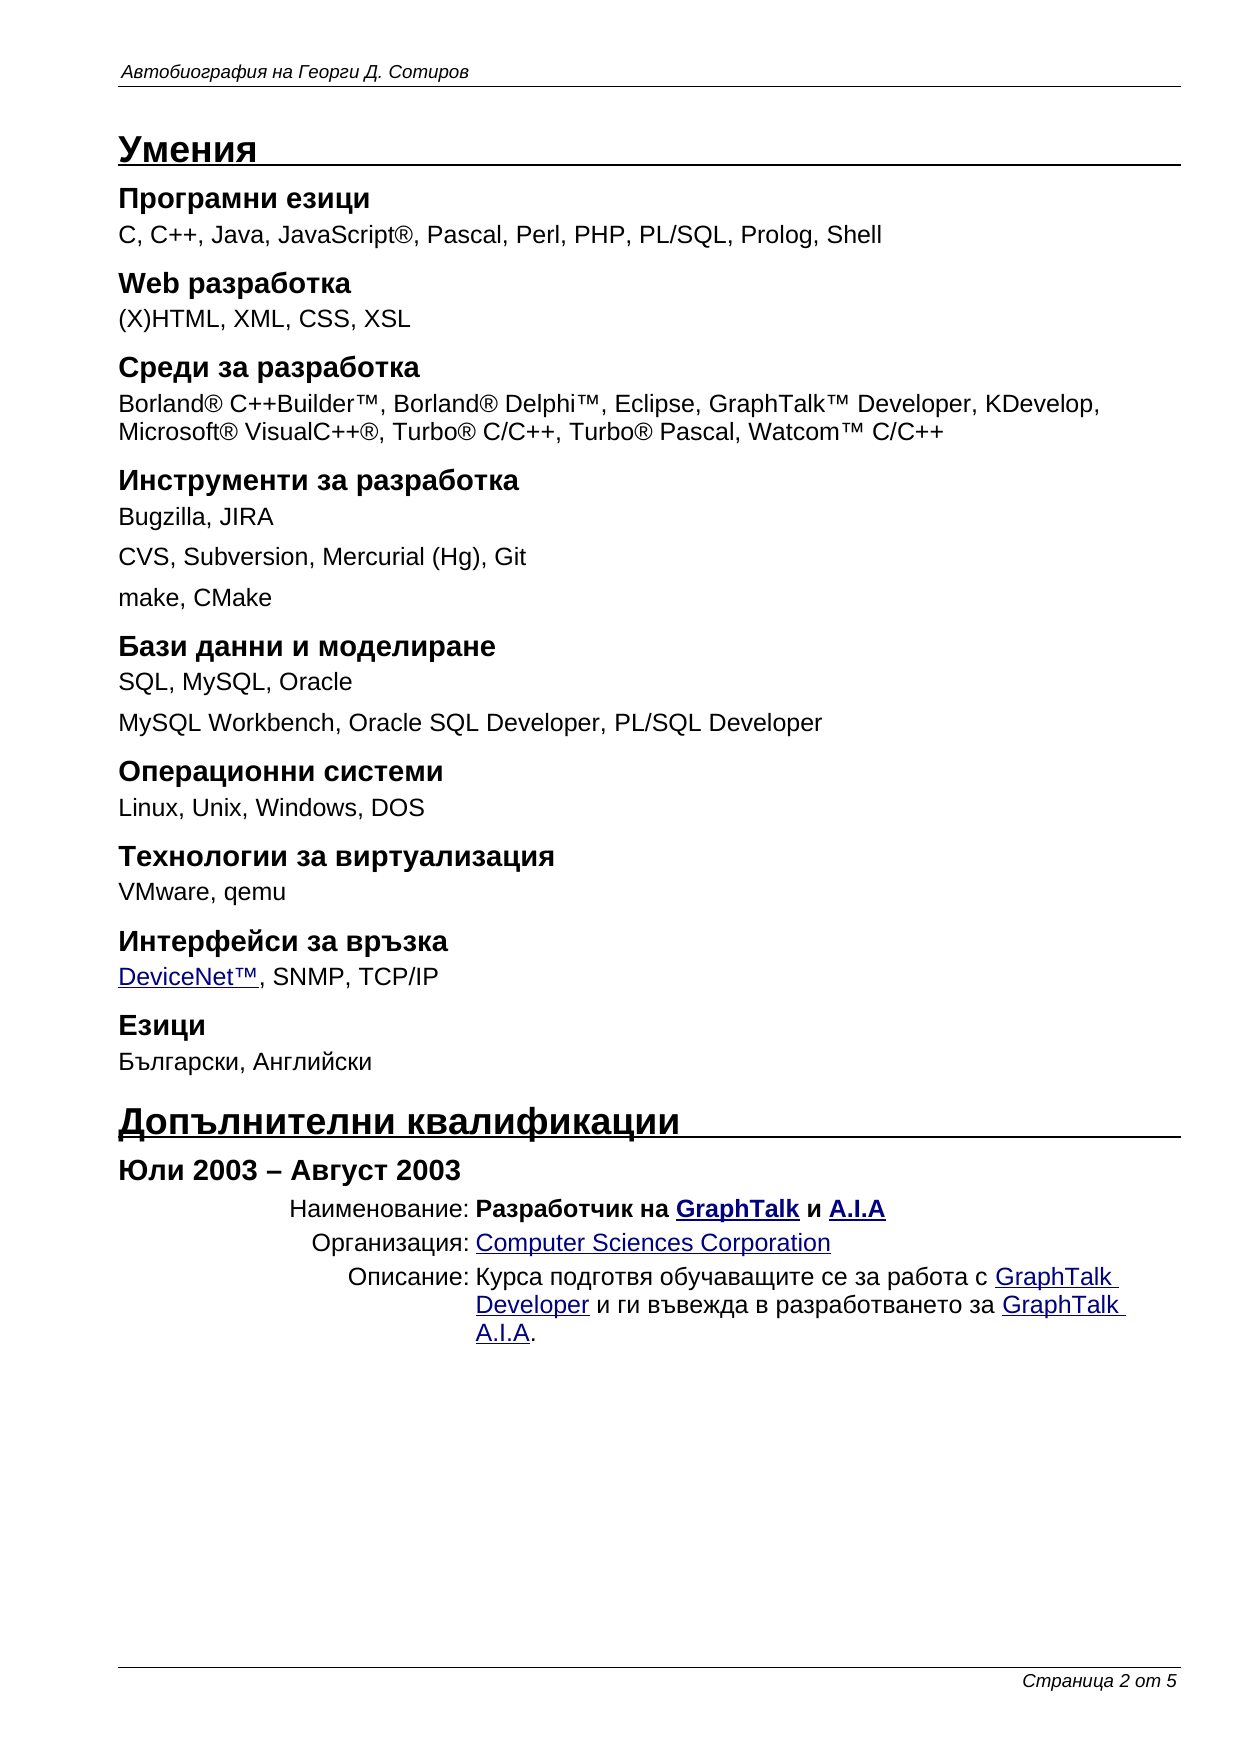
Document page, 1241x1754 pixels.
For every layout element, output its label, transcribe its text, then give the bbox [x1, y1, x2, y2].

text Borland® C++Builder™, Borland® Delphi™, Eclipse, GraphTalk™ Developer, KDevelop, Microsoft® VisualC++®, Turbo® C/C++, Turbo® Pascal, Watcom™ C/C++ [118, 390, 1181, 446]
subtitle Умения [118, 128, 1181, 164]
subtitle Бази данни и моделиране [118, 629, 1181, 662]
text VMware, qemu [118, 878, 1181, 906]
text (X)HTML, XML, CSS, XSL [118, 305, 1181, 333]
text CVS, Subversion, Mercurial (Hg), Git [118, 543, 1181, 571]
subtitle [118, 166, 1181, 170]
subtitle Допълнителни квалификации [118, 1100, 1181, 1136]
table_cell Описание: [118, 1260, 472, 1349]
text Bugzilla, JIRA [118, 503, 1181, 531]
subtitle Технологии за виртуализация [118, 840, 1181, 872]
table_cell Организация: [118, 1226, 472, 1260]
subtitle Инструменти за разработка [118, 464, 1181, 497]
subtitle Програмни езици [118, 182, 1181, 214]
subtitle Юли 2003 – Август 2003 [118, 1154, 1181, 1186]
table_header Наименование: [118, 1193, 472, 1226]
subtitle Интерфейси за връзка [118, 924, 1181, 957]
text C, C++, Java, JavaScript®, Pascal, Perl, PHP, PL/SQL, Prolog, Shell [118, 220, 1181, 248]
text DeviceNet™, SNMP, TCP/IP [118, 963, 1181, 991]
subtitle Езици [118, 1009, 1181, 1042]
subtitle [534, 1138, 1181, 1142]
table_cell Computer Sciences Corporation [473, 1226, 1179, 1260]
table_header Разработчик на GraphTalk и A.I.A [473, 1193, 1179, 1226]
subtitle Web разработка [118, 267, 1181, 299]
table_cell Курса подготвя обучаващите се за работа с GraphTalk Developer и ги въвежда в разработването за GraphTalk A.I.A. [473, 1260, 1179, 1349]
text SQL, MySQL, Oracle [118, 668, 1181, 696]
subtitle Среди за разработка [118, 351, 1181, 384]
text Български, Английски [118, 1048, 1181, 1076]
text Linux, Unix, Windows, DOS [118, 793, 1181, 821]
text make, CMake [118, 583, 1181, 611]
text MySQL Workbench, Oracle SQL Developer, PL/SQL Developer [118, 708, 1181, 736]
subtitle [118, 1138, 529, 1142]
subtitle Операционни системи [118, 755, 1181, 787]
